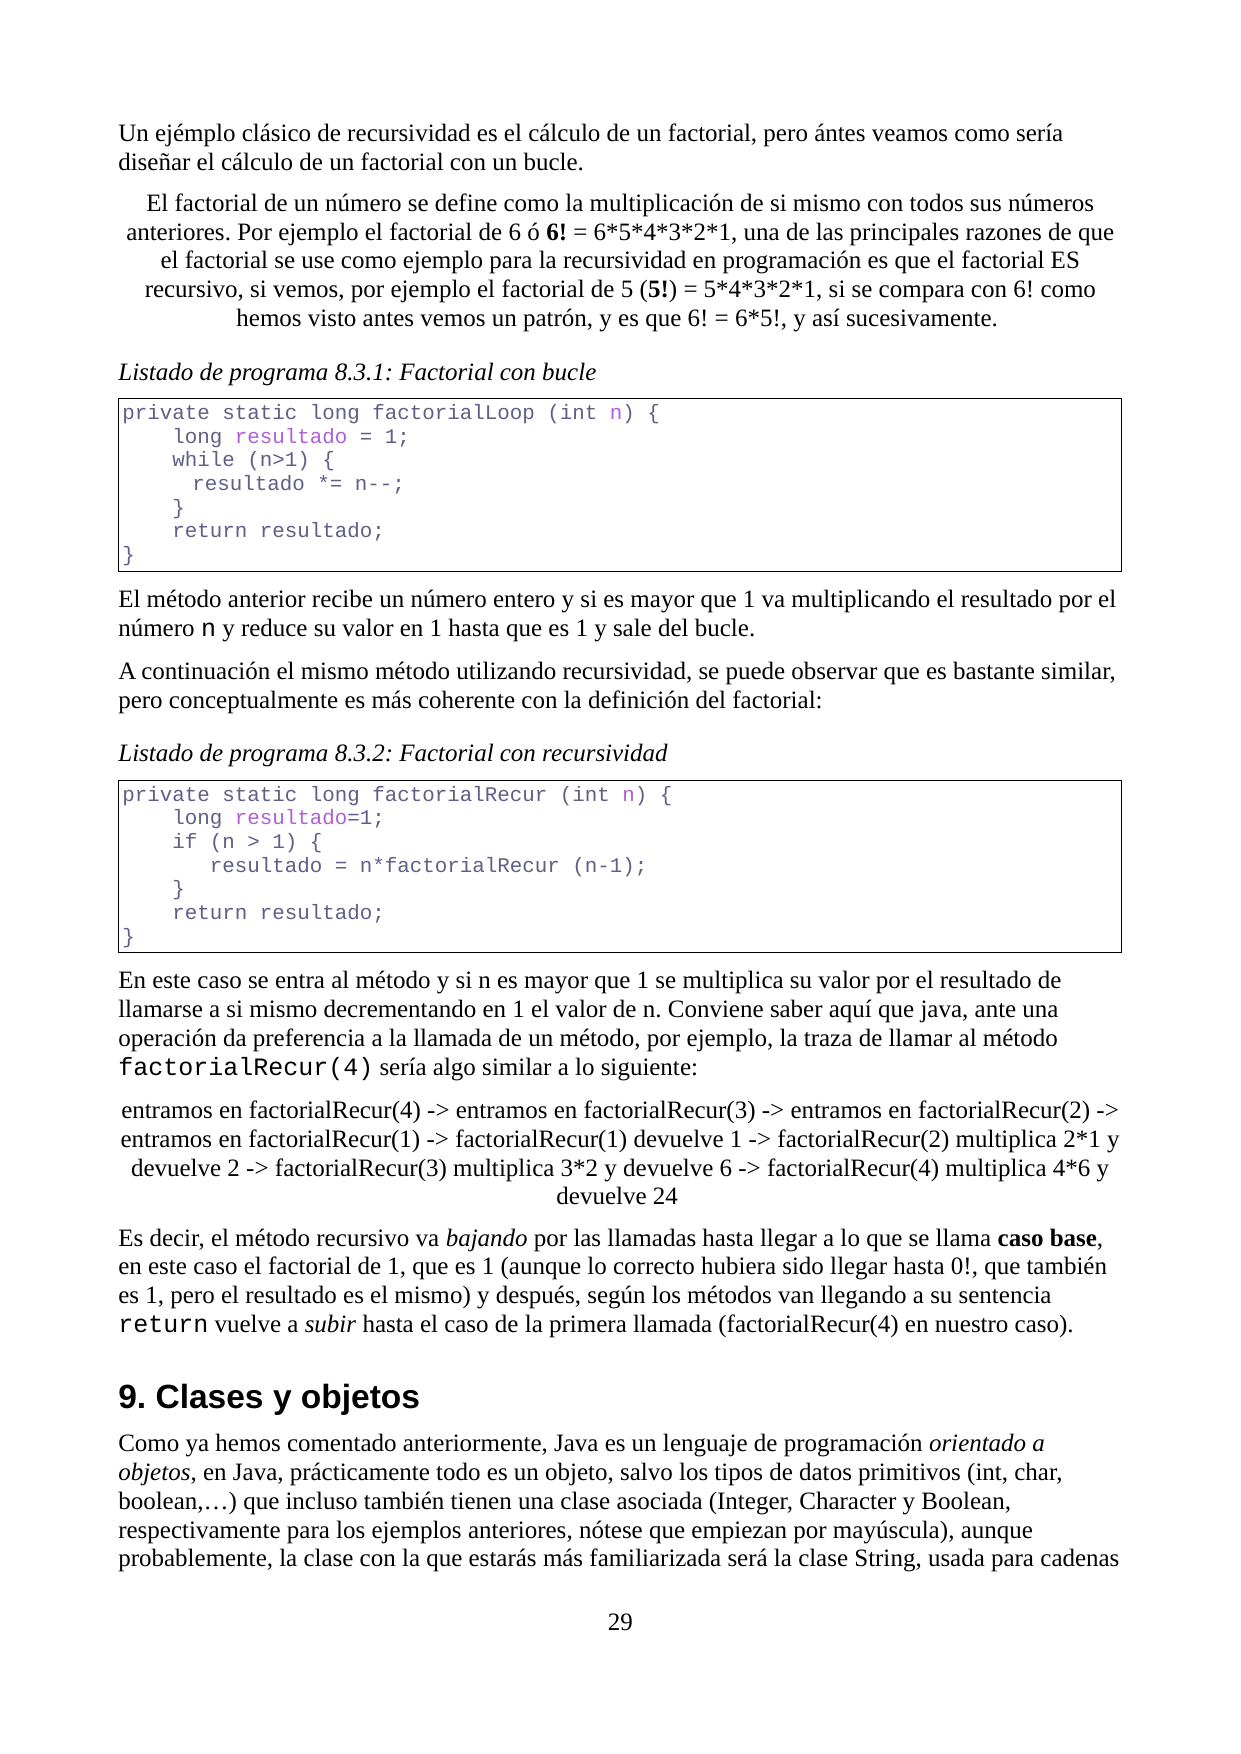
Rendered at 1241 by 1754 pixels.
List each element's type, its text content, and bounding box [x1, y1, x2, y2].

text } [119, 922, 1121, 952]
list Listado de programa 8.3.2: Factorial con recursividad [118, 738, 1122, 767]
text private static long factorialRecur (int n) { [119, 781, 1121, 803]
text return resultado; [119, 516, 1121, 540]
text long resultado=1; [119, 803, 1121, 827]
text } [119, 874, 1121, 898]
text long resultado = 1; [119, 422, 1121, 445]
text private static long factorialLoop (int n) { [119, 399, 1121, 422]
text if (n > 1) { [119, 827, 1121, 851]
text Como ya hemos comentado anteriormente, Java es un lenguaje de programación orientado a objetos, en Java, prácticamente todo es un objeto, salvo los tipos de datos primitivos (int, char, boolean,…) que incluso también tienen una clase asociada (Integer, Character y Boolean, respectivamente para los ejemplos anteriores, nótese que empiezan por mayúscula), aunque probablemente, la clase con la que estarás más familiarizada será la clase String, usada para cadenas [118, 1428, 1122, 1572]
text } [119, 493, 1121, 516]
text El método anterior recibe un número entero y si es mayor que 1 va multiplicando el resultado por el número n y reduce su valor en 1 hasta que es 1 y sale del bucle. [118, 584, 1122, 643]
text A continuación el mismo método utilizando recursividad, se puede observar que es bastante similar, pero conceptualmente es más coherente con la definición del factorial: [118, 656, 1122, 713]
text return resultado; [119, 898, 1121, 922]
subtitle Clases y objetos [118, 1377, 1122, 1416]
text Es decir, el método recursivo va bajando por las llamadas hasta llegar a lo que se llama caso base, en este caso el factorial de 1, que es 1 (aunque lo correcto hubiera sido llegar hasta 0!, que también es 1, pero el resultado es el mismo) y después, según los métodos van llegando a su sentencia return vuelve a subir hasta el caso de la primera llamada (factorialRecur(4) en nuestro caso). [118, 1223, 1122, 1340]
text En este caso se entra al método y si n es mayor que 1 se multiplica su valor por el resultado de llamarse a si mismo decrementando en 1 el valor de n. Conviene saber aquí que java, ante una operación da preferencia a la llamada de un método, por ejemplo, la traza de llamar al método factorialRecur(4) sería algo similar a lo siguiente: [118, 966, 1122, 1083]
text resultado = n*factorialRecur (n-1); [119, 851, 1121, 874]
text Un ejémplo clásico de recursividad es el cálculo de un factorial, pero ántes veamos como sería diseñar el cálculo de un factorial con un bucle. [118, 118, 1122, 176]
list Listado de programa 8.3.1: Factorial con bucle [118, 357, 1122, 386]
text while (n>1) { [119, 445, 1121, 469]
text resultado *= n--; [119, 469, 1121, 493]
text entramos en factorialRecur(4) -> entramos en factorialRecur(3) -> entramos en factorialRecur(2) -> entramos en factorialRecur(1) -> factorialRecur(1) devuelve 1 -> factorialRecur(2) multiplica 2*1 y devuelve 2 -> factorialRecur(3) multiplica 3*2 y devuelve 6 -> factorialRecur(4) multiplica 4*6 y devuelve 24 [118, 1095, 1122, 1210]
text El factorial de un número se define como la multiplicación de si mismo con todos sus números anteriores. Por ejemplo el factorial de 6 ó 6! = 6*5*4*3*2*1, una de las principales razones de que el factorial se use como ejemplo para la recursividad en programación es que el factorial ES recursivo, si vemos, por ejemplo el factorial de 5 (5!) = 5*4*3*2*1, si se compara con 6! como hemos visto antes vemos un patrón, y es que 6! = 6*5!, y así sucesivamente. [118, 188, 1122, 332]
text } [119, 540, 1121, 571]
